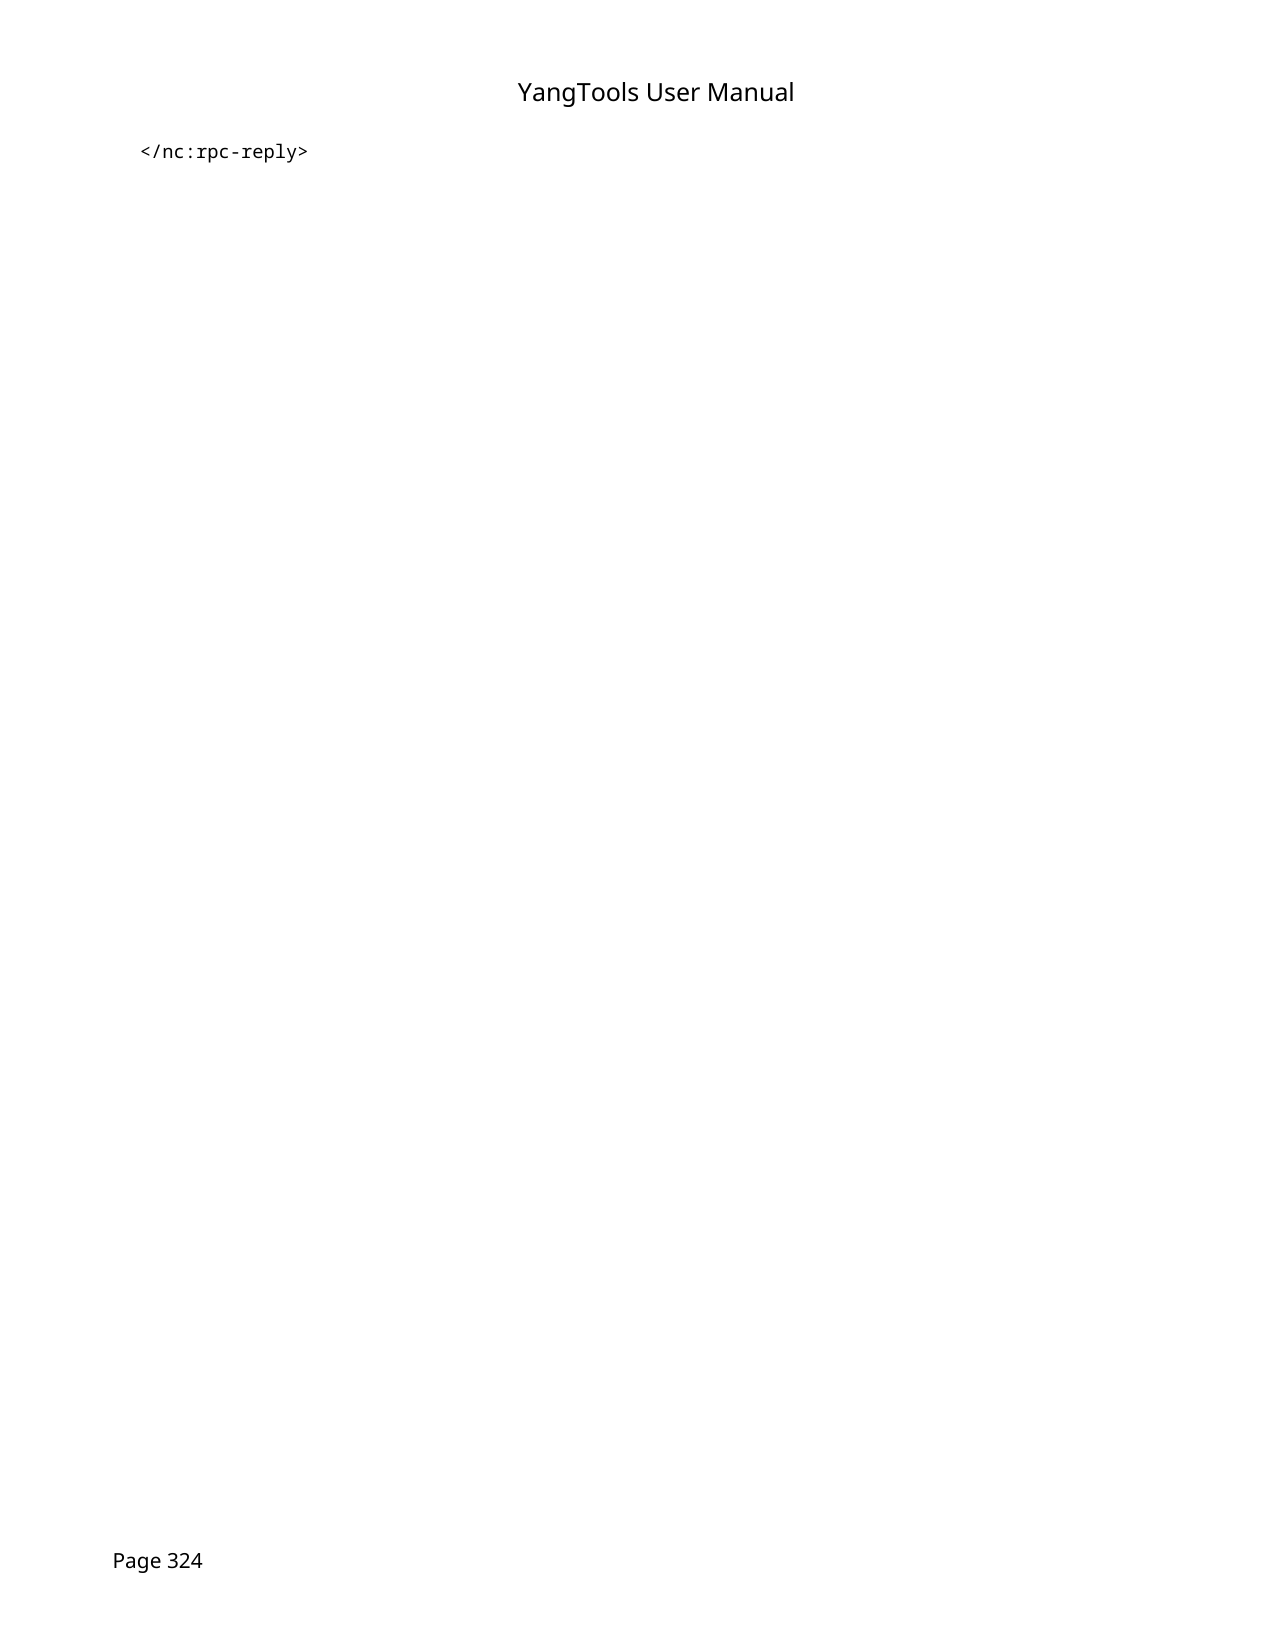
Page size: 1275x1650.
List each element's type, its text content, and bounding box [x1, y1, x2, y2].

text </nc:rpc-reply> [139, 138, 1200, 164]
